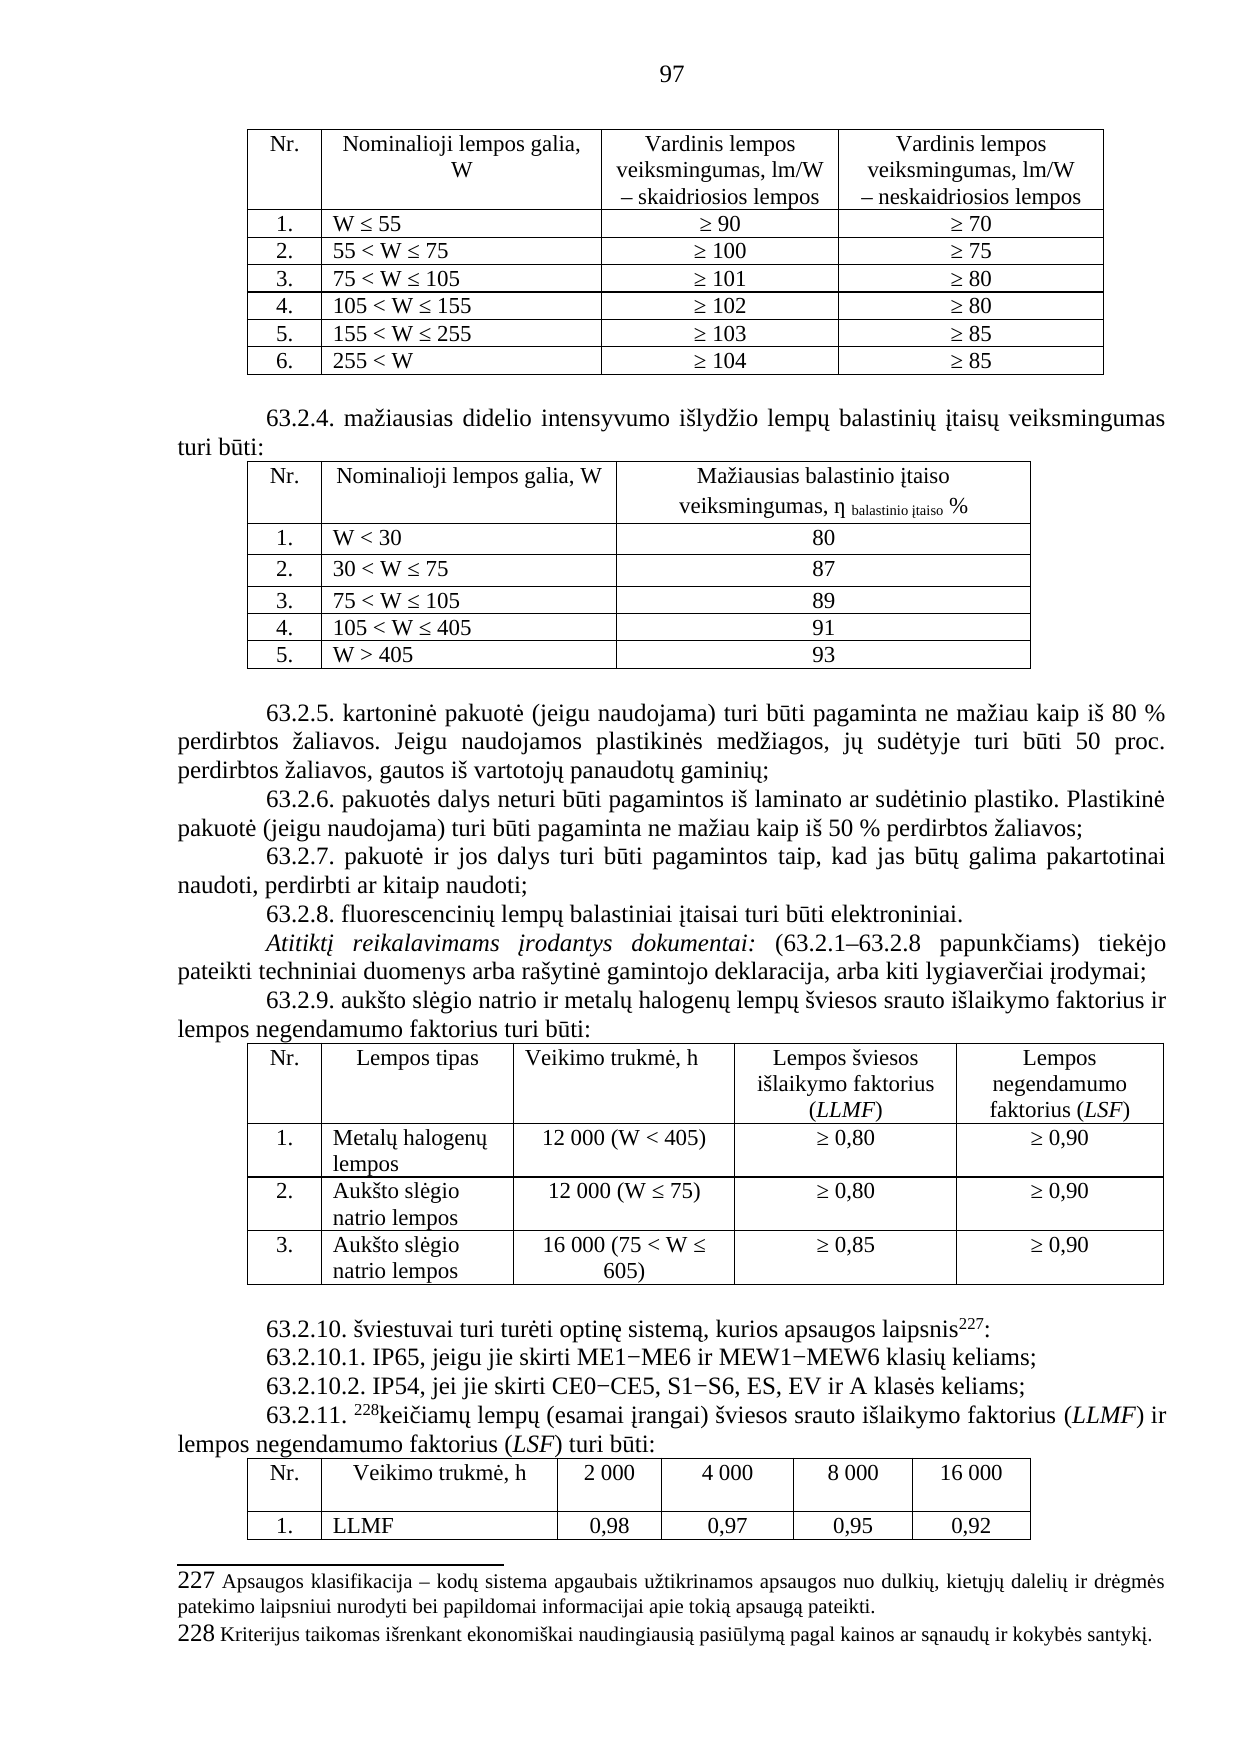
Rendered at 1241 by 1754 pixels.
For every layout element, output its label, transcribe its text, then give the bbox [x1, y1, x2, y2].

table_cell ≥ 85 [839, 347, 1103, 373]
table_header 2 000 [558, 1459, 661, 1511]
table_header Nominalioji lempos galia, W [322, 130, 601, 209]
table_header Nr. [248, 462, 321, 523]
table_cell ≥ 0,85 [735, 1231, 956, 1284]
table_cell 55 < W ≤ 75 [322, 238, 601, 264]
text 63.2.7. pakuotė ir jos dalys turi būti pagamintos taip, kad jas būtų galima pakartotinai naudoti, perdirbti ar kitaip naudoti; [177, 841, 1166, 899]
table_cell 4. [248, 614, 321, 640]
table_cell 2. [248, 555, 321, 586]
text 63.2.4. mažiausias didelio intensyvumo išlydžio lempų balastinių įtaisų veiksmingumas turi būti: [177, 403, 1166, 461]
table_cell 4. [248, 293, 321, 319]
table_cell 3. [248, 265, 321, 291]
table_cell 0,92 [913, 1512, 1030, 1539]
table_header Nominalioji lempos galia, W [322, 462, 616, 523]
table_cell 16 000 (75 < W ≤ 605) [514, 1231, 734, 1284]
text Apsaugos klasifikacija – kodų sistema apgaubais užtikrinamos apsaugos nuo dulkių, kietųjų dalelių ir drėgmės patekimo laipsniui nurodyti bei papildomai informacijai apie tokią apsaugą pateikti. [177, 1565, 1166, 1618]
table_header Lempos šviesos išlaikymo faktorius (LLMF) [735, 1044, 956, 1123]
text 63.2.11. keičiamų lempų (esamai įrangai) šviesos srauto išlaikymo faktorius (LLMF) ir lempos negendamumo faktorius (LSF) turi būti: [177, 1400, 1166, 1457]
table_cell ≥ 0,90 [957, 1231, 1163, 1284]
table_cell 75 < W ≤ 105 [322, 265, 601, 291]
table_cell 3. [248, 1231, 321, 1284]
table_cell 1. [248, 1512, 321, 1539]
table_cell 105 < W ≤ 155 [322, 293, 601, 319]
table_cell Metalų halogenų lempos [322, 1124, 513, 1176]
table_cell 93 [617, 641, 1030, 668]
table_header Vardinis lempos veiksmingumas, lm/W – skaidriosios lempos [602, 130, 838, 209]
text 63.2.5. kartoninė pakuotė (jeigu naudojama) turi būti pagaminta ne mažiau kaip iš 80 % perdirbtos žaliavos. Jeigu naudojamos plastikinės medžiagos, jų sudėtyje turi būti 50 proc. perdirbtos žaliavos, gautos iš vartotojų panaudotų gaminių; [177, 698, 1166, 784]
table_cell 6. [248, 347, 321, 373]
table_cell 1. [248, 1124, 321, 1176]
table_header Lempos tipas [322, 1044, 513, 1123]
table_header 16 000 [913, 1459, 1030, 1511]
table_cell 2. [248, 1178, 321, 1230]
table_cell Aukšto slėgio natrio lempos [322, 1178, 513, 1230]
text Atitiktį reikalavimams įrodantys dokumentai: (63.2.1–63.2.8 papunkčiams) tiekėjo pateikti techniniai duomenys arba rašytinė gamintojo deklaracija, arba kiti lygiaverčiai įrodymai; [177, 928, 1166, 985]
table_cell W > 405 [322, 641, 616, 668]
table_cell 80 [617, 524, 1030, 554]
table_cell W ≤ 55 [322, 210, 601, 237]
table_cell ≥ 70 [839, 210, 1103, 237]
table_cell 87 [617, 555, 1030, 586]
table_cell ≥ 101 [602, 265, 838, 291]
table_cell 155 < W ≤ 255 [322, 320, 601, 346]
text 63.2.10. šviestuvai turi turėti optinę sistemą, kurios apsaugos laipsnis: [177, 1314, 1166, 1342]
table_cell ≥ 103 [602, 320, 838, 346]
table_cell 0,97 [662, 1512, 793, 1539]
table_cell W < 30 [322, 524, 616, 554]
table_cell ≥ 75 [839, 238, 1103, 264]
text Kriterijus taikomas išrenkant ekonomiškai naudingiausią pasiūlymą pagal kainos ar sąnaudų ir kokybės santykį. [177, 1618, 1166, 1646]
table_cell 12 000 (W ≤ 75) [514, 1178, 734, 1230]
table_cell ≥ 0,90 [957, 1178, 1163, 1230]
table_cell 3. [248, 587, 321, 613]
table_cell 30 < W ≤ 75 [322, 555, 616, 586]
table_cell ≥ 80 [839, 265, 1103, 291]
table_cell 89 [617, 587, 1030, 613]
table_cell ≥ 90 [602, 210, 838, 237]
table_cell 0,98 [558, 1512, 661, 1539]
table_cell 1. [248, 524, 321, 554]
table_header Mažiausias balastinio įtaiso veiksmingumas, ƞ balastinio įtaiso % [617, 462, 1030, 523]
table_header Veikimo trukmė, h [514, 1044, 734, 1123]
text 63.2.8. fluorescencinių lempų balastiniai įtaisai turi būti elektroniniai. [177, 899, 1166, 928]
table_cell 105 < W ≤ 405 [322, 614, 616, 640]
table_cell ≥ 80 [839, 293, 1103, 319]
text 63.2.10.2. IP54, jei jie skirti CE0−CE5, S1−S6, ES, EV ir A klasės keliams; [177, 1371, 1166, 1400]
table_header Veikimo trukmė, h [322, 1459, 557, 1511]
table_cell ≥ 85 [839, 320, 1103, 346]
table_header Lempos negendamumo faktorius (LSF) [957, 1044, 1163, 1123]
table_cell 0,95 [794, 1512, 912, 1539]
table_header 8 000 [794, 1459, 912, 1511]
table_header Vardinis lempos veiksmingumas, lm/W – neskaidriosios lempos [839, 130, 1103, 209]
table_header Nr. [248, 1459, 321, 1511]
table_cell ≥ 100 [602, 238, 838, 264]
table_cell 2. [248, 238, 321, 264]
text 63.2.6. pakuotės dalys neturi būti pagamintos iš laminato ar sudėtinio plastiko. Plastikinė pakuotė (jeigu naudojama) turi būti pagaminta ne mažiau kaip iš 50 % perdirbtos žaliavos; [177, 784, 1166, 841]
table_header Nr. [248, 1044, 321, 1123]
table_cell 5. [248, 320, 321, 346]
table_header 4 000 [662, 1459, 793, 1511]
table_cell ≥ 0,80 [735, 1178, 956, 1230]
table_cell 12 000 (W < 405) [514, 1124, 734, 1176]
table_cell 91 [617, 614, 1030, 640]
table_cell LLMF [322, 1512, 557, 1539]
table_cell ≥ 0,80 [735, 1124, 956, 1176]
table_header Nr. [248, 130, 321, 209]
table_cell ≥ 104 [602, 347, 838, 373]
table_cell 75 < W ≤ 105 [322, 587, 616, 613]
table_cell Aukšto slėgio natrio lempos [322, 1231, 513, 1284]
table_cell 5. [248, 641, 321, 668]
text 63.2.10.1. IP65, jeigu jie skirti ME1−ME6 ir MEW1−MEW6 klasių keliams; [177, 1342, 1166, 1371]
table_cell ≥ 102 [602, 293, 838, 319]
table_cell ≥ 0,90 [957, 1124, 1163, 1176]
table_cell 255 < W [322, 347, 601, 373]
text 63.2.9. aukšto slėgio natrio ir metalų halogenų lempų šviesos srauto išlaikymo faktorius ir lempos negendamumo faktorius turi būti: [177, 985, 1166, 1043]
table_cell 1. [248, 210, 321, 237]
